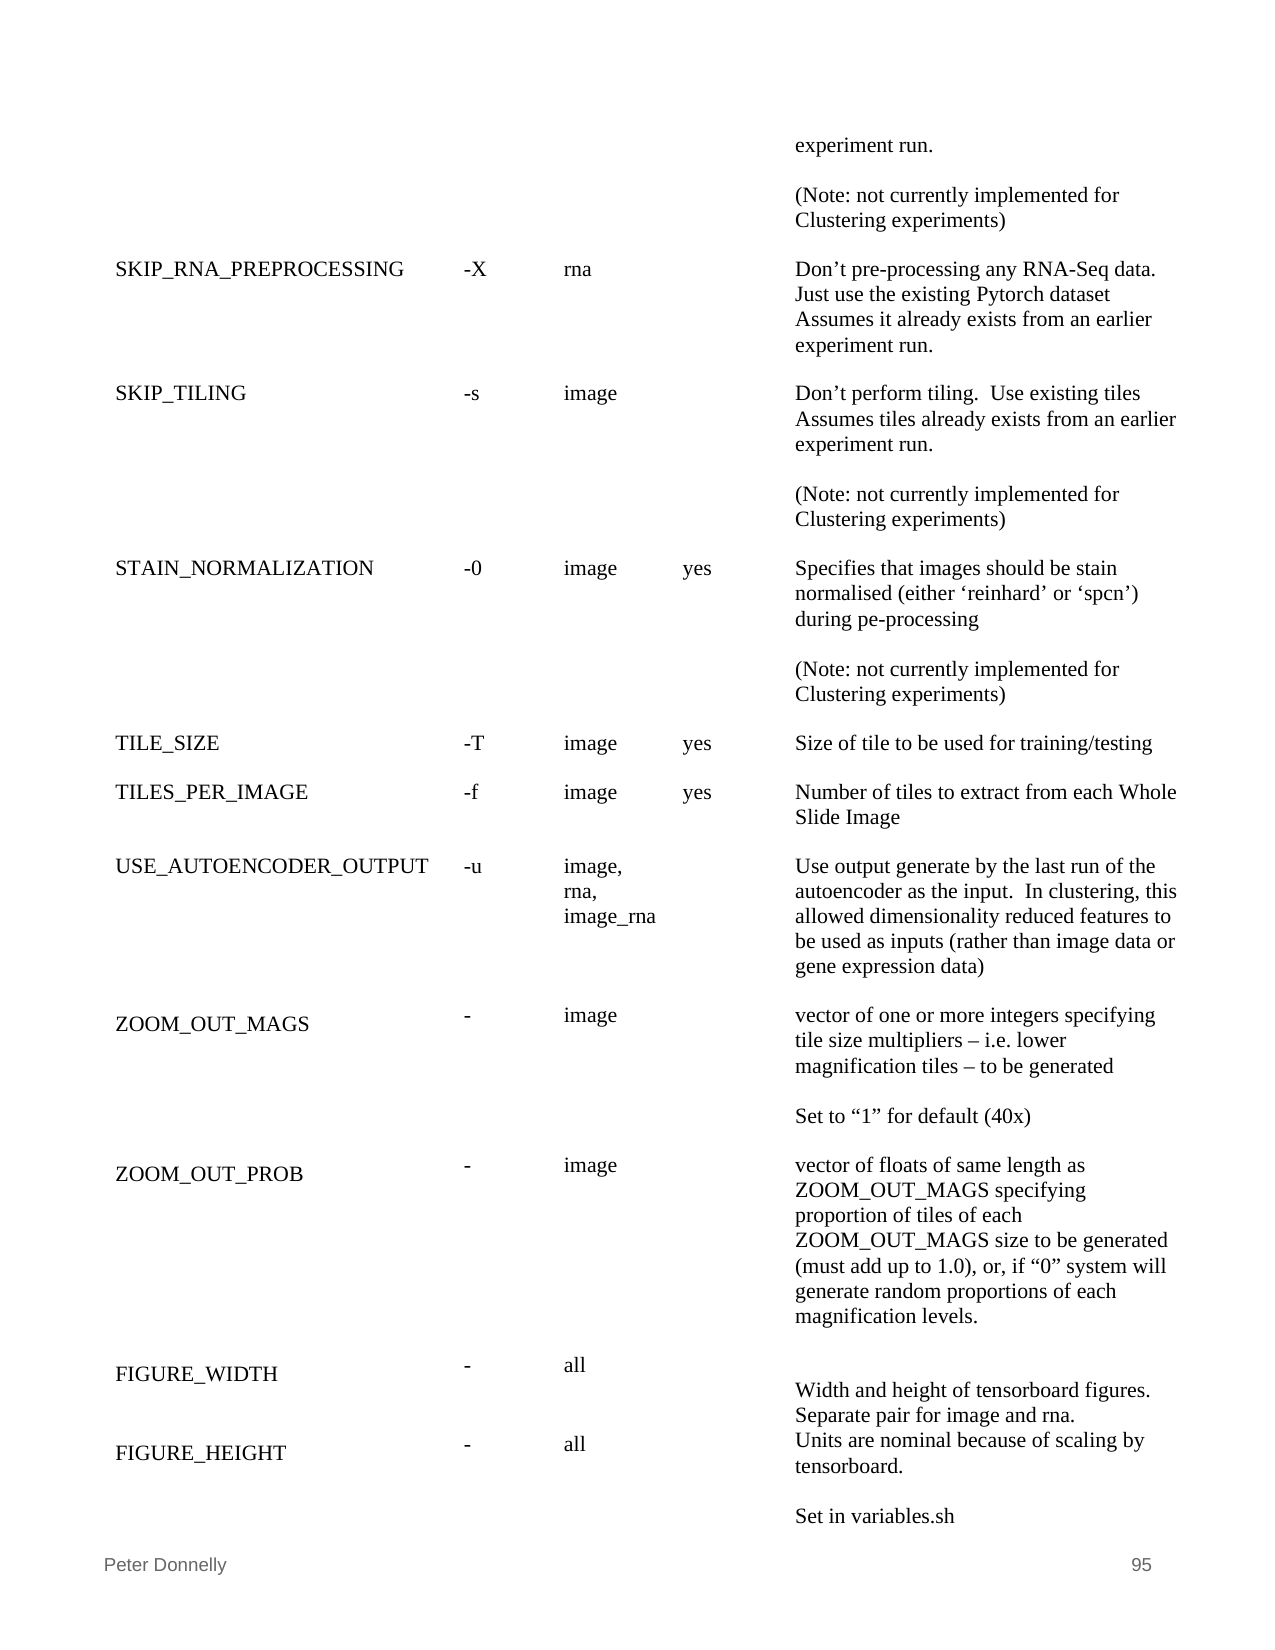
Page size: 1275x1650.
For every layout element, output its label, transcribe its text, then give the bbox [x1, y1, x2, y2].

table_cell [671, 1140, 783, 1340]
table_cell yes [671, 543, 783, 718]
table_cell [671, 244, 783, 368]
table_cell [552, 120, 671, 244]
table_cell Don’t perform tiling. Use existing tiles Assumes tiles already exists from an earlier experiment run. (Note: not currently implemented for Clustering experiments) [783, 369, 1189, 543]
table_cell Size of tile to be used for training/testing [783, 718, 1189, 767]
table_cell - [452, 1419, 552, 1540]
table_cell Specifies that images should be stain normalised (either ‘reinhard’ or ‘spcn’) during pe-processing (Note: not currently implemented for Clustering experiments) [783, 543, 1189, 718]
table_cell ZOOM_OUT_PROB [104, 1140, 452, 1340]
table_cell STAIN_NORMALIZATION [104, 543, 452, 718]
table_cell ZOOM_OUT_MAGS [104, 990, 452, 1140]
table_cell image, rna, image_rna [552, 841, 671, 990]
table_cell FIGURE_WIDTH [104, 1340, 452, 1419]
table_cell image [552, 1140, 671, 1340]
table_cell - [452, 1340, 552, 1419]
table_cell -f [452, 767, 552, 841]
table_cell image [552, 767, 671, 841]
table_cell Don’t pre-processing any RNA-Seq data. Just use the existing Pytorch dataset Assumes it already exists from an earlier experiment run. [783, 244, 1189, 368]
table_cell image [552, 990, 671, 1140]
table_cell rna [552, 244, 671, 368]
table_cell [671, 1419, 783, 1540]
table_cell yes [671, 767, 783, 841]
table_cell image [552, 718, 671, 767]
table_cell vector of floats of same length as ZOOM_OUT_MAGS specifying proportion of tiles of each ZOOM_OUT_MAGS size to be generated (must add up to 1.0), or, if “0” system will generate random proportions of each magnification levels. [783, 1140, 1189, 1340]
table_cell experiment run. (Note: not currently implemented for Clustering experiments) [783, 120, 1189, 244]
table_cell - [452, 990, 552, 1140]
table_cell FIGURE_HEIGHT [104, 1419, 452, 1540]
table_cell yes [671, 718, 783, 767]
table_cell image [552, 369, 671, 543]
table_cell [671, 1340, 783, 1419]
table_cell [671, 990, 783, 1140]
table_cell - [452, 1140, 552, 1340]
table_cell -0 [452, 543, 552, 718]
table_cell Number of tiles to extract from each Whole Slide Image [783, 767, 1189, 841]
table_cell -s [452, 369, 552, 543]
table_cell all [552, 1340, 671, 1419]
table_cell SKIP_TILING [104, 369, 452, 543]
table_cell all [552, 1419, 671, 1540]
table_cell USE_AUTOENCODER_OUTPUT [104, 841, 452, 990]
table_cell TILES_PER_IMAGE [104, 767, 452, 841]
table_cell -X [452, 244, 552, 368]
table_cell TILE_SIZE [104, 718, 452, 767]
table_cell [671, 369, 783, 543]
table_cell Use output generate by the last run of the autoencoder as the input. In clustering, this allowed dimensionality reduced features to be used as inputs (rather than image data or gene expression data) [783, 841, 1189, 990]
table_cell Width and height of tensorboard figures. Separate pair for image and rna. Units are nominal because of scaling by tensorboard. Set in variables.sh [783, 1340, 1189, 1540]
table_cell -T [452, 718, 552, 767]
table_cell [452, 120, 552, 244]
table_cell vector of one or more integers specifying tile size multipliers – i.e. lower magnification tiles – to be generated Set to “1” for default (40x) [783, 990, 1189, 1140]
table_cell [671, 120, 783, 244]
table_cell SKIP_RNA_PREPROCESSING [104, 244, 452, 368]
table_cell -u [452, 841, 552, 990]
table_cell [671, 841, 783, 990]
table_cell image [552, 543, 671, 718]
table_cell [104, 120, 452, 244]
